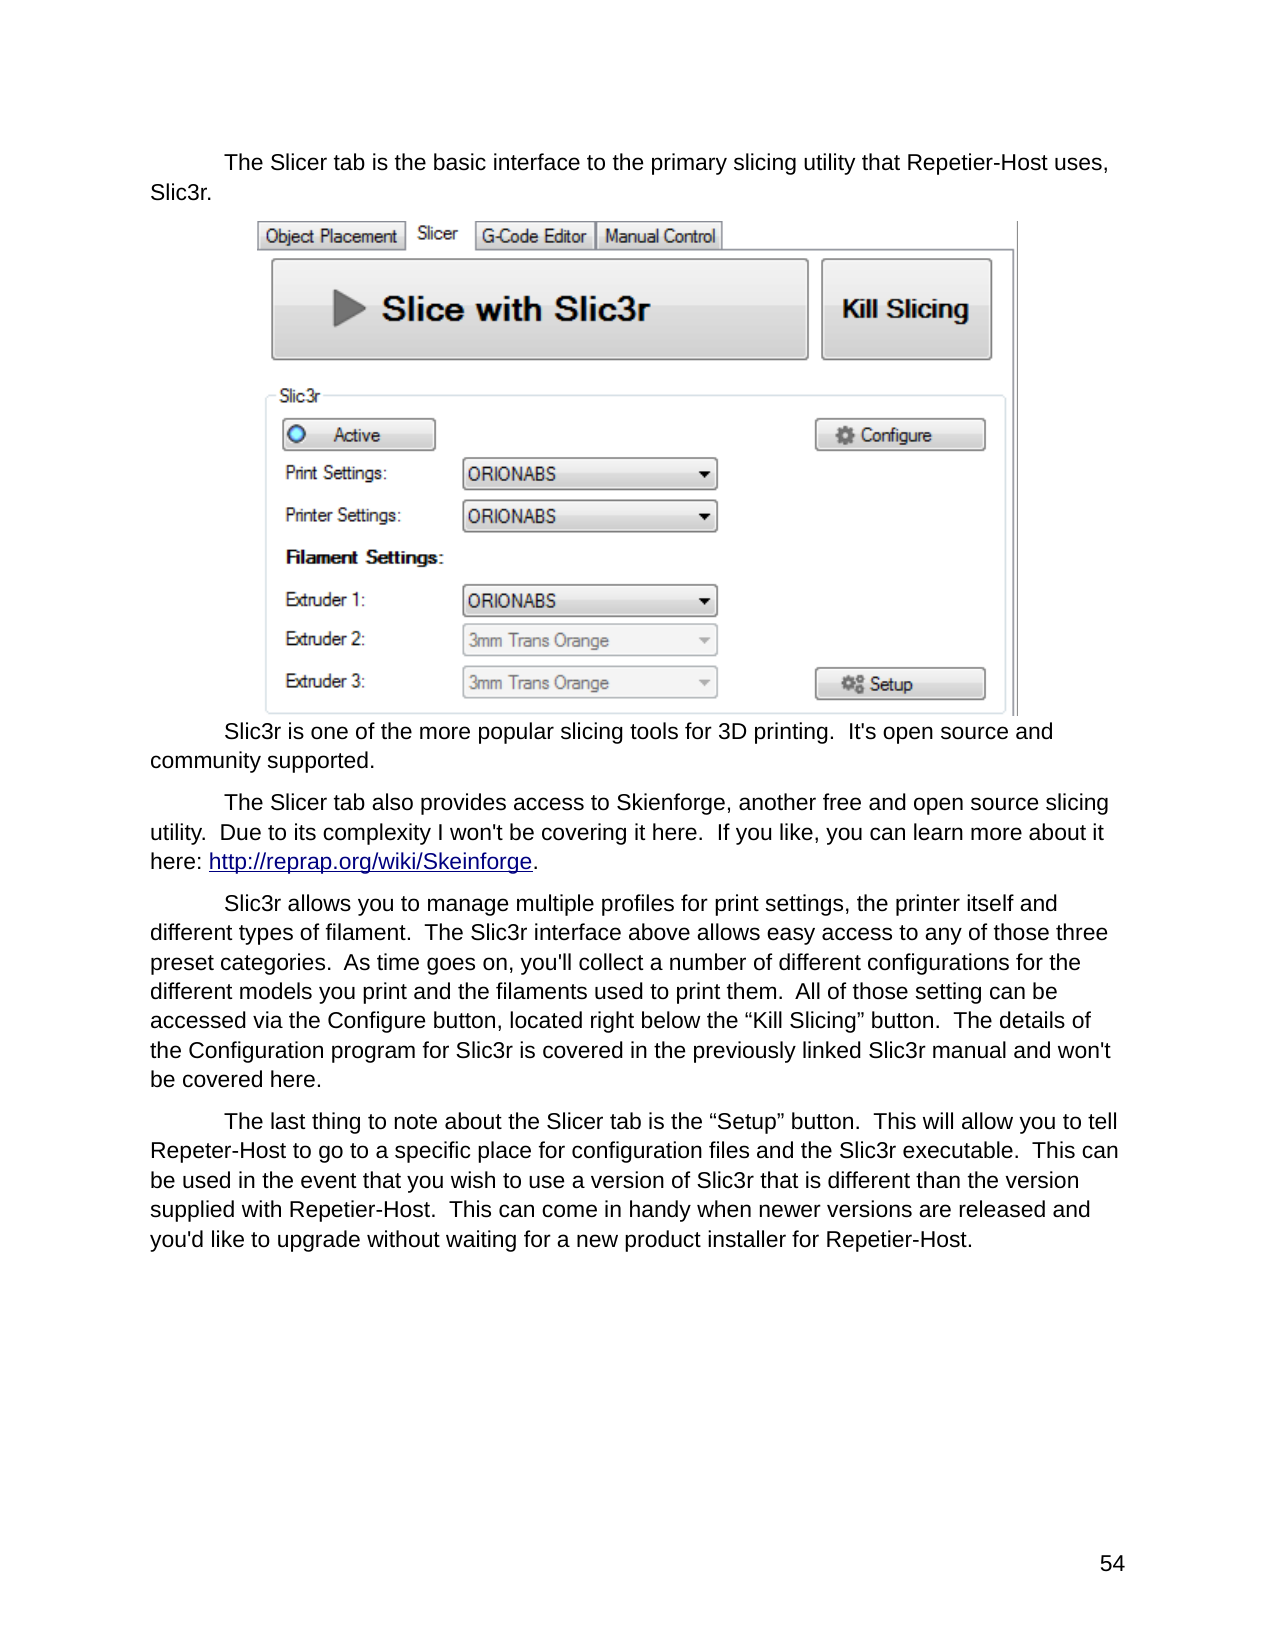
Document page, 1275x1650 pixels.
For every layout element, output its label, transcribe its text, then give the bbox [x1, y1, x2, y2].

text The last thing to note about the Slicer tab is the “Setup” button. This will allow you to tell Repeter-Host to go to a specific place for configuration files and the Slic3r executable. This can be used in the event that you wish to use a version of Slic3r that is different than the version supplied with Repetier-Host. This can come in handy when newer versions are released and you'd like to upgrade without waiting for a new product installer for Repetier-Host. [150, 1109, 1125, 1252]
text The Slicer tab also provides access to Skienforge, another free and open source slicing utility. Due to its complexity I won't be covering it here. If you like, you can learn more about it here: http://reprap.org/wiki/Skeinforge. [150, 790, 1125, 874]
text Slic3r is one of the more popular slicing tools for 3D printing. It's open source and community supported. [150, 716, 1125, 774]
text The Slicer tab is the basic interface to the primary slicing utility that Repetier-Host uses, Slic3r. [150, 150, 1125, 205]
picture [257, 221, 1018, 716]
text Slic3r allows you to manage multiple profiles for print settings, the printer itself and different types of filament. The Slic3r interface above allows easy access to any of those three preset categories. As time goes on, you'll collect a number of different configurations for the different models you print and the filaments used to print them. All of those setting can be accessed via the Configure button, located right below the “Kill Slicing” button. The details of the Configuration program for Slic3r is covered in the previously linked Slic3r manual and won't be covered here. [150, 891, 1125, 1093]
